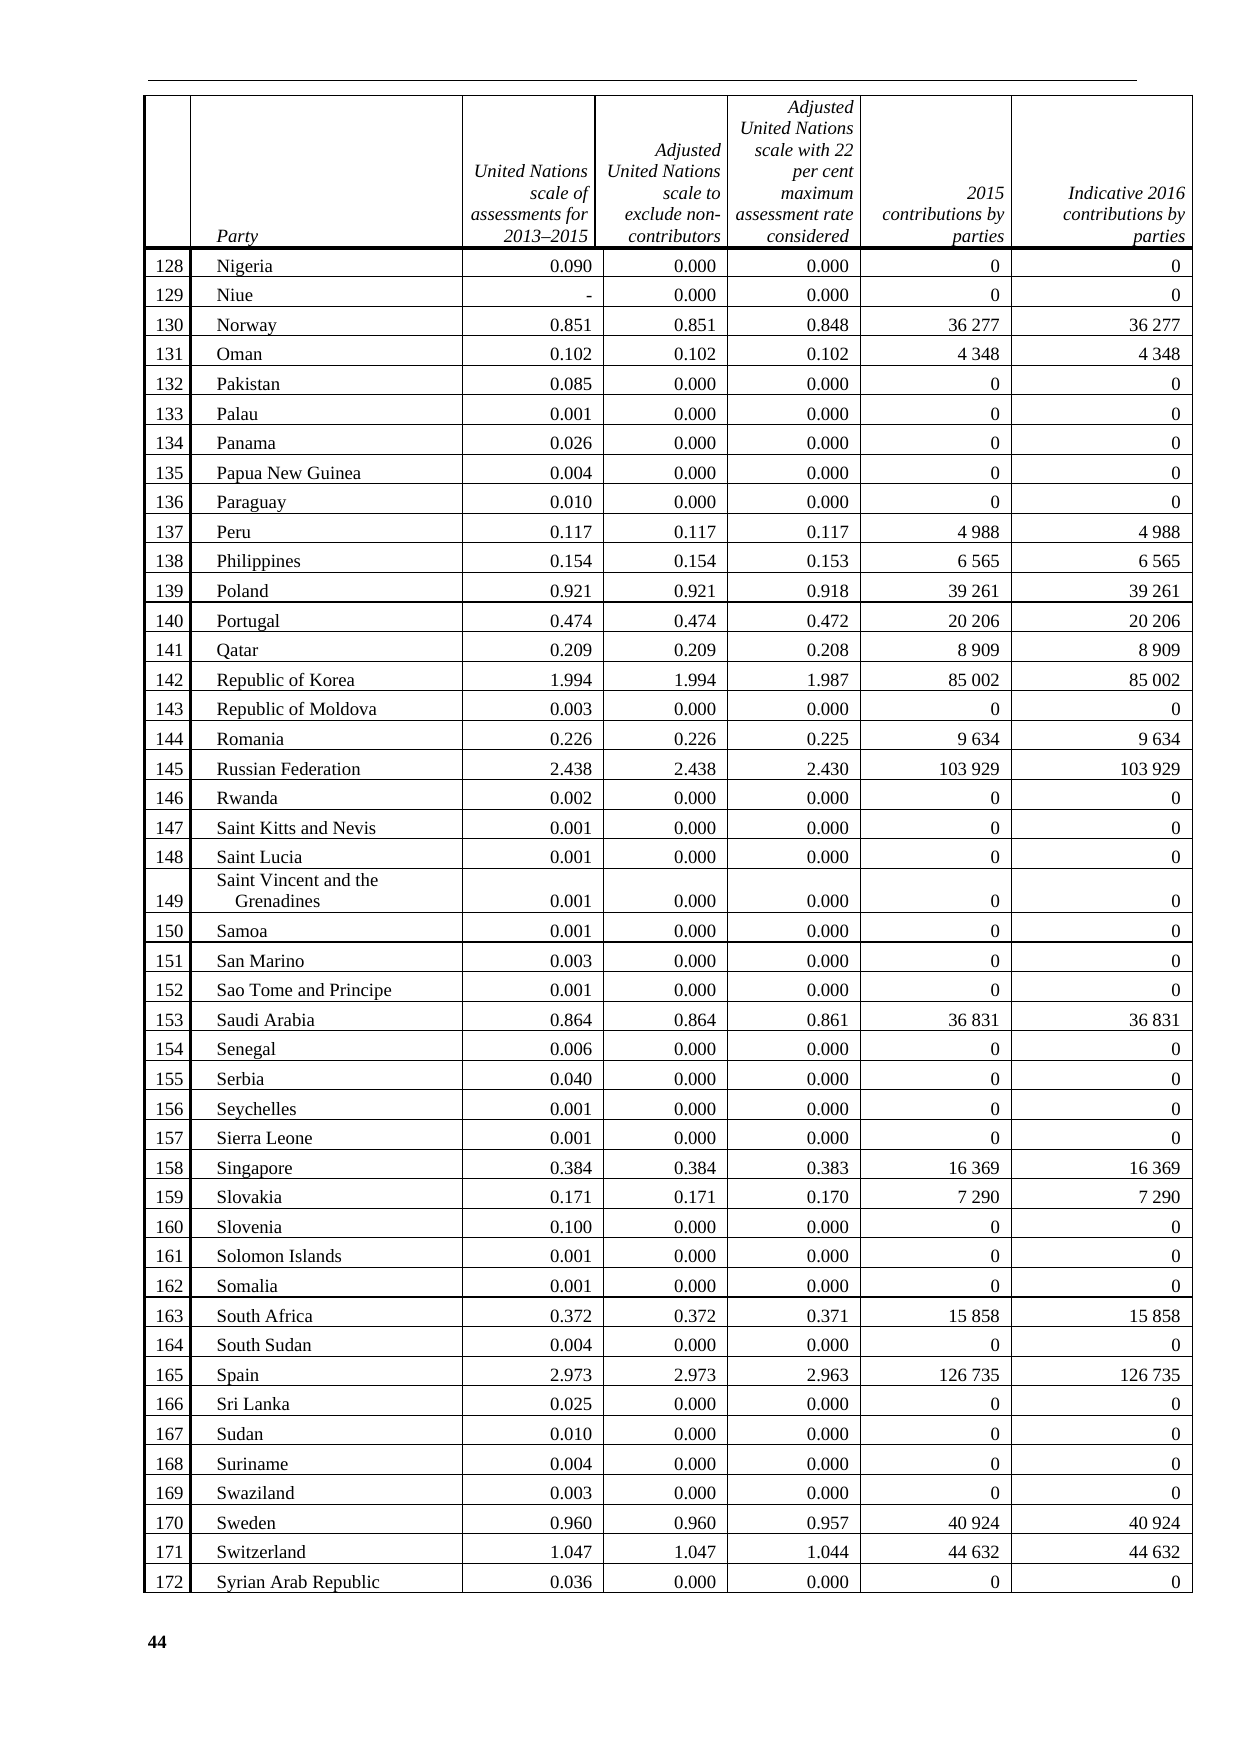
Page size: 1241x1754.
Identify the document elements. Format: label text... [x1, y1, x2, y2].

table_cell 0 [861, 1445, 1011, 1474]
table_cell 0.100 [463, 1209, 603, 1237]
table_cell 126 735 [861, 1357, 1011, 1385]
table_cell 0 [861, 1268, 1011, 1296]
table_cell Sudan [192, 1416, 462, 1444]
table_cell 7 290 [1012, 1179, 1192, 1208]
table_cell 0.000 [604, 1238, 727, 1267]
table_cell [135, 1119, 143, 1148]
table_cell 0.002 [463, 780, 603, 808]
table_cell 172 [146, 1564, 189, 1592]
table_cell 103 929 [1012, 750, 1192, 779]
table_cell 0.960 [604, 1505, 727, 1533]
table_cell 0.010 [463, 1416, 603, 1444]
table_cell 0.000 [604, 1564, 727, 1592]
table_cell [135, 1060, 143, 1089]
table_cell 0.001 [463, 972, 603, 1001]
table_cell [135, 1326, 143, 1356]
table_cell 0 [861, 1238, 1011, 1267]
table_cell 1.044 [728, 1534, 860, 1563]
table_cell 0 [861, 1386, 1011, 1415]
table_cell 0.000 [604, 484, 727, 513]
table_cell 0.000 [604, 1090, 727, 1119]
table_cell 0.209 [604, 632, 727, 661]
table_cell Nigeria [192, 250, 462, 276]
table_cell Senegal [192, 1031, 462, 1060]
table_cell Norway [192, 307, 462, 335]
table_cell 167 [146, 1416, 189, 1444]
table_cell 103 929 [861, 750, 1011, 779]
table_cell 0.154 [463, 543, 603, 572]
table_cell [135, 838, 143, 868]
table_cell 44 632 [861, 1534, 1011, 1563]
table_cell 0.000 [604, 1445, 727, 1474]
table_cell 6 565 [1012, 543, 1192, 572]
table_cell 6 565 [861, 543, 1011, 572]
table_cell 134 [146, 425, 189, 453]
table_cell 44 632 [1012, 1534, 1192, 1563]
table_cell 0.026 [463, 425, 603, 453]
table_cell 0.000 [604, 277, 727, 306]
table_cell Swaziland [192, 1475, 462, 1503]
table_cell Saint Kitts and Nevis [192, 810, 462, 838]
table_cell 39 261 [861, 573, 1011, 601]
table_cell 0.170 [728, 1179, 860, 1208]
table_cell Syrian Arab Republic [192, 1564, 462, 1592]
table_cell 0.000 [728, 1238, 860, 1267]
table_cell 150 [146, 913, 189, 941]
table_cell 16 369 [861, 1150, 1011, 1178]
table_cell 0 [1012, 1238, 1192, 1267]
table_cell 0.000 [604, 1327, 727, 1356]
table_header [135, 95, 143, 246]
table_cell 0.000 [728, 395, 860, 424]
table_cell [135, 749, 143, 779]
table_cell 2.438 [463, 750, 603, 779]
table_cell 0.861 [728, 1002, 860, 1030]
table_cell 0.000 [728, 780, 860, 808]
table_cell 0.001 [463, 869, 603, 912]
table_cell 9 634 [1012, 721, 1192, 749]
table_cell [135, 1001, 143, 1030]
table_cell 0.000 [604, 1061, 727, 1089]
table_cell 0 [1012, 366, 1192, 394]
table_cell 0.000 [728, 277, 860, 306]
table_cell 0.010 [463, 484, 603, 513]
table_cell 126 735 [1012, 1357, 1192, 1385]
table_cell 143 [146, 691, 189, 720]
table_cell 0 [861, 1564, 1011, 1592]
table_cell 0.001 [463, 1238, 603, 1267]
table_cell [135, 513, 143, 542]
table_cell 0.000 [604, 395, 727, 424]
table_cell 0 [861, 484, 1011, 513]
table_cell 0.000 [604, 1031, 727, 1060]
table_cell 0.384 [604, 1150, 727, 1178]
table_cell 2.973 [463, 1357, 603, 1385]
table_cell 0.000 [604, 810, 727, 838]
table_cell 0 [861, 425, 1011, 453]
table_cell 0.921 [463, 573, 603, 601]
table_cell 0 [1012, 1031, 1192, 1060]
table_cell 2.973 [604, 1357, 727, 1385]
table_cell South Africa [192, 1298, 462, 1326]
table_cell Sweden [192, 1505, 462, 1533]
table_cell Somalia [192, 1268, 462, 1296]
table_cell Pakistan [192, 366, 462, 394]
table_cell [135, 1267, 143, 1296]
table_cell [135, 394, 143, 424]
table_cell 0.000 [728, 484, 860, 513]
table_cell 0 [1012, 1061, 1192, 1089]
table_cell 0.921 [604, 573, 727, 601]
table_cell 154 [146, 1031, 189, 1060]
table_cell [135, 542, 143, 572]
table_cell Republic of Moldova [192, 691, 462, 720]
table_cell 0.371 [728, 1298, 860, 1326]
table_cell 0.000 [604, 972, 727, 1001]
table_cell 20 206 [1012, 603, 1192, 631]
table_cell 0.004 [463, 1445, 603, 1474]
table_cell [135, 868, 143, 912]
table_cell 0.000 [604, 425, 727, 453]
table_cell 0.474 [604, 603, 727, 631]
table_cell 0 [1012, 1327, 1192, 1356]
table_cell Oman [192, 336, 462, 365]
table_cell 0.000 [728, 1564, 860, 1592]
table_cell [135, 1385, 143, 1415]
table_cell Singapore [192, 1150, 462, 1178]
table_cell Suriname [192, 1445, 462, 1474]
table_cell 0.000 [604, 691, 727, 720]
table_cell 0.960 [463, 1505, 603, 1533]
table_header United Nations scale of assessments for 2013–2015 [463, 96, 594, 246]
table_cell [135, 1415, 143, 1444]
table_cell [135, 1178, 143, 1208]
table_cell [135, 306, 143, 335]
table_cell 0 [1012, 277, 1192, 306]
table_cell 0 [1012, 780, 1192, 808]
table_cell 0 [1012, 455, 1192, 483]
table_cell [135, 1030, 143, 1060]
table_cell 0.000 [604, 250, 727, 276]
table_cell 156 [146, 1090, 189, 1119]
table_cell 0.036 [463, 1564, 603, 1592]
table_cell 0 [861, 1031, 1011, 1060]
table_cell Solomon Islands [192, 1238, 462, 1267]
table_cell 0.851 [604, 307, 727, 335]
table_cell 0.000 [728, 943, 860, 971]
table_cell [135, 1533, 143, 1563]
table_cell 4 988 [1012, 514, 1192, 542]
table_cell 0.000 [604, 1475, 727, 1503]
table_cell 157 [146, 1120, 189, 1148]
table_cell 0.000 [728, 1475, 860, 1503]
table_cell 36 277 [1012, 307, 1192, 335]
table_cell 2.963 [728, 1357, 860, 1385]
table_cell 0.000 [604, 1386, 727, 1415]
table_cell 0.153 [728, 543, 860, 572]
table_cell 0.000 [728, 455, 860, 483]
table_cell [135, 276, 143, 306]
table_cell Spain [192, 1357, 462, 1385]
table_cell 0 [1012, 395, 1192, 424]
table_cell 2.438 [604, 750, 727, 779]
table_cell 1.047 [463, 1534, 603, 1563]
table_cell 0 [1012, 869, 1192, 912]
table_cell 0 [1012, 839, 1192, 868]
table_cell 16 369 [1012, 1150, 1192, 1178]
table_cell 0.004 [463, 1327, 603, 1356]
table_cell 0.864 [463, 1002, 603, 1030]
table_cell 171 [146, 1534, 189, 1563]
table_cell 36 831 [1012, 1002, 1192, 1030]
table_cell 0 [861, 839, 1011, 868]
table_cell 0.000 [728, 1090, 860, 1119]
table_header 2015 contributions by parties [861, 96, 1011, 246]
table_cell 0 [861, 455, 1011, 483]
table_cell 152 [146, 972, 189, 1001]
table_cell Portugal [192, 603, 462, 631]
table_cell 0 [1012, 1564, 1192, 1592]
table_cell 0.000 [728, 1209, 860, 1237]
table_cell Niue [192, 277, 462, 306]
table_cell 0.117 [604, 514, 727, 542]
table_cell Sierra Leone [192, 1120, 462, 1148]
table_cell [135, 601, 143, 631]
table_cell 0.000 [728, 250, 860, 276]
table_cell 0.372 [463, 1298, 603, 1326]
table_cell 0 [1012, 943, 1192, 971]
table_cell [135, 1089, 143, 1119]
table_cell 0 [1012, 1416, 1192, 1444]
table_cell 0 [1012, 1209, 1192, 1237]
table_cell 0.000 [728, 869, 860, 912]
table_cell 0.000 [728, 972, 860, 1001]
table_cell 0 [1012, 1445, 1192, 1474]
table_cell 0.000 [728, 691, 860, 720]
table_cell [135, 971, 143, 1001]
table_cell 0.025 [463, 1386, 603, 1415]
table_cell Poland [192, 573, 462, 601]
table_cell 0.001 [463, 839, 603, 868]
table_cell 130 [146, 307, 189, 335]
table_cell 0 [861, 1416, 1011, 1444]
table_cell 0.004 [463, 455, 603, 483]
table_cell [135, 1504, 143, 1533]
table_cell 0 [861, 780, 1011, 808]
table_cell 0.154 [604, 543, 727, 572]
table_cell - [463, 277, 603, 306]
table_cell 0.000 [728, 1031, 860, 1060]
table_cell 128 [146, 250, 189, 276]
table_cell [135, 912, 143, 941]
table_cell [135, 1296, 143, 1326]
table_cell 0.003 [463, 943, 603, 971]
table_cell 133 [146, 395, 189, 424]
table_cell Slovenia [192, 1209, 462, 1237]
table_cell Romania [192, 721, 462, 749]
table_cell 39 261 [1012, 573, 1192, 601]
table_cell 159 [146, 1179, 189, 1208]
table_cell Peru [192, 514, 462, 542]
table_cell Republic of Korea [192, 662, 462, 690]
table_cell 135 [146, 455, 189, 483]
table_cell 0 [861, 250, 1011, 276]
table_header [146, 96, 190, 246]
table_cell South Sudan [192, 1327, 462, 1356]
table_cell 0 [1012, 691, 1192, 720]
table_cell 161 [146, 1238, 189, 1267]
table_cell 0.000 [728, 1268, 860, 1296]
table_cell 7 290 [861, 1179, 1011, 1208]
table_cell 9 634 [861, 721, 1011, 749]
table_cell 0.117 [463, 514, 603, 542]
table_cell 0 [861, 1327, 1011, 1356]
table_cell 0 [861, 366, 1011, 394]
table_cell 0 [1012, 484, 1192, 513]
table_cell 142 [146, 662, 189, 690]
table_cell 138 [146, 543, 189, 572]
table_cell [135, 365, 143, 394]
table_cell 40 924 [861, 1505, 1011, 1533]
table_cell 0.000 [728, 1416, 860, 1444]
table_cell 131 [146, 336, 189, 365]
table_cell 0.000 [728, 1120, 860, 1148]
table_cell [135, 246, 143, 276]
table_cell 136 [146, 484, 189, 513]
table_cell 0.000 [604, 366, 727, 394]
table_cell 165 [146, 1357, 189, 1385]
table_cell 0.000 [728, 839, 860, 868]
table_cell 0.000 [728, 810, 860, 838]
table_cell 0 [1012, 1475, 1192, 1503]
table_cell 0 [861, 395, 1011, 424]
table_cell 0.864 [604, 1002, 727, 1030]
table_cell 146 [146, 780, 189, 808]
table_cell 0.000 [728, 425, 860, 453]
table_cell 0.000 [604, 1120, 727, 1148]
table_cell 0.000 [604, 869, 727, 912]
table_cell 151 [146, 943, 189, 971]
table_cell 169 [146, 1475, 189, 1503]
table_cell 0 [861, 810, 1011, 838]
table_cell Papua New Guinea [192, 455, 462, 483]
table_cell 0 [861, 1120, 1011, 1148]
table_cell 15 858 [861, 1298, 1011, 1326]
table_cell 0.003 [463, 1475, 603, 1503]
table_cell 0.001 [463, 810, 603, 838]
table_cell 144 [146, 721, 189, 749]
table_cell [135, 1563, 143, 1592]
table_cell Qatar [192, 632, 462, 661]
table_header Party [191, 96, 462, 246]
table_cell 2.430 [728, 750, 860, 779]
table_cell 0.000 [604, 780, 727, 808]
table_cell 0.000 [604, 943, 727, 971]
table_cell Palau [192, 395, 462, 424]
table_cell 170 [146, 1505, 189, 1533]
table_cell [135, 483, 143, 513]
table_cell Philippines [192, 543, 462, 572]
table_cell 36 277 [861, 307, 1011, 335]
table_cell Russian Federation [192, 750, 462, 779]
table_cell San Marino [192, 943, 462, 971]
table_cell 0.000 [728, 1445, 860, 1474]
table_cell 0 [1012, 1090, 1192, 1119]
table_cell 0.001 [463, 395, 603, 424]
table_cell 4 348 [861, 336, 1011, 365]
table_cell 0.000 [604, 913, 727, 941]
table_cell 0.000 [604, 455, 727, 483]
table_cell 0.000 [604, 1209, 727, 1237]
table_cell 0 [1012, 1268, 1192, 1296]
table_cell 0 [1012, 913, 1192, 941]
table_cell 0.000 [728, 1386, 860, 1415]
table_cell 0.225 [728, 721, 860, 749]
table_cell [135, 1208, 143, 1237]
table_cell 158 [146, 1150, 189, 1178]
table_cell 0.102 [728, 336, 860, 365]
table_cell 0.003 [463, 691, 603, 720]
table_cell [135, 454, 143, 483]
table_cell 0 [1012, 810, 1192, 838]
table_cell 0.001 [463, 1268, 603, 1296]
table_header Adjusted United Nations scale with 22 per cent maximum assessment rate considered [728, 96, 860, 246]
table_cell 137 [146, 514, 189, 542]
table_cell 0.918 [728, 573, 860, 601]
table_cell 85 002 [861, 662, 1011, 690]
table_cell 36 831 [861, 1002, 1011, 1030]
table_cell 0.102 [463, 336, 603, 365]
table_cell 0.040 [463, 1061, 603, 1089]
table_cell 162 [146, 1268, 189, 1296]
table_cell 148 [146, 839, 189, 868]
table_cell 0.383 [728, 1150, 860, 1178]
table_cell 1.994 [604, 662, 727, 690]
table_cell 0 [861, 691, 1011, 720]
table_cell 147 [146, 810, 189, 838]
table_cell Rwanda [192, 780, 462, 808]
table_cell Sri Lanka [192, 1386, 462, 1415]
table_cell 8 909 [861, 632, 1011, 661]
table_cell 0.372 [604, 1298, 727, 1326]
table_cell [135, 335, 143, 365]
table_cell [135, 1444, 143, 1474]
table_cell 0.117 [728, 514, 860, 542]
table_cell 145 [146, 750, 189, 779]
table_header Adjusted United Nations scale to exclude non-contributors [596, 96, 727, 246]
table_cell 0.474 [463, 603, 603, 631]
table_cell 0.226 [463, 721, 603, 749]
table_cell [135, 661, 143, 690]
table_cell [135, 1237, 143, 1267]
table_cell 0 [861, 1061, 1011, 1089]
table_cell 0.006 [463, 1031, 603, 1060]
table_cell [135, 720, 143, 749]
table_cell 141 [146, 632, 189, 661]
table_cell 0.208 [728, 632, 860, 661]
table_cell Seychelles [192, 1090, 462, 1119]
table_cell 0 [1012, 972, 1192, 1001]
table_cell 0.090 [463, 250, 603, 276]
table_cell [135, 631, 143, 661]
table_cell 0.171 [604, 1179, 727, 1208]
table_cell 0.001 [463, 913, 603, 941]
table_cell 20 206 [861, 603, 1011, 631]
table_cell 0.851 [463, 307, 603, 335]
table_cell [135, 572, 143, 601]
table_cell 0.102 [604, 336, 727, 365]
table_cell Saint Lucia [192, 839, 462, 868]
table_cell 0 [1012, 425, 1192, 453]
table_cell 1.994 [463, 662, 603, 690]
table_cell 0.000 [604, 1268, 727, 1296]
table_cell 149 [146, 869, 189, 912]
table_cell 0 [861, 1209, 1011, 1237]
table_cell 166 [146, 1386, 189, 1415]
table_cell 4 988 [861, 514, 1011, 542]
table_cell 0 [861, 1090, 1011, 1119]
table_cell 0.000 [728, 913, 860, 941]
table_cell 0.001 [463, 1090, 603, 1119]
table_cell Serbia [192, 1061, 462, 1089]
table_cell [135, 1474, 143, 1503]
table_cell 153 [146, 1002, 189, 1030]
table_cell Saint Vincent and the Grenadines [192, 869, 462, 912]
table_cell Sao Tome and Principe [192, 972, 462, 1001]
table_cell 0.001 [463, 1120, 603, 1148]
table_cell 0.085 [463, 366, 603, 394]
table_cell 4 348 [1012, 336, 1192, 365]
table_cell 0 [861, 277, 1011, 306]
table_cell 164 [146, 1327, 189, 1356]
table_cell [135, 809, 143, 838]
table_cell 0.000 [728, 1327, 860, 1356]
table_cell 0.000 [728, 1061, 860, 1089]
table_cell 0.209 [463, 632, 603, 661]
table_cell 0 [861, 943, 1011, 971]
table_cell 0.848 [728, 307, 860, 335]
table_cell 0.000 [604, 839, 727, 868]
table_cell 15 858 [1012, 1298, 1192, 1326]
table_cell 40 924 [1012, 1505, 1192, 1533]
table_cell [135, 1356, 143, 1385]
table_cell Panama [192, 425, 462, 453]
table_cell 0 [861, 1475, 1011, 1503]
table_cell 163 [146, 1298, 189, 1326]
table_cell Switzerland [192, 1534, 462, 1563]
table_cell 0 [861, 972, 1011, 1001]
table_cell 8 909 [1012, 632, 1192, 661]
table_cell 0 [1012, 1120, 1192, 1148]
table_cell 0 [861, 869, 1011, 912]
table_cell 0.000 [604, 1416, 727, 1444]
table_cell [135, 941, 143, 971]
table_cell 168 [146, 1445, 189, 1474]
table_cell [135, 1149, 143, 1178]
table_cell 85 002 [1012, 662, 1192, 690]
table_cell 155 [146, 1061, 189, 1089]
table_cell 1.987 [728, 662, 860, 690]
table_cell [135, 424, 143, 453]
table_cell 0.000 [728, 366, 860, 394]
table_cell 0.384 [463, 1150, 603, 1178]
table_cell 160 [146, 1209, 189, 1237]
table_cell Paraguay [192, 484, 462, 513]
table_cell 0 [861, 913, 1011, 941]
table_cell Samoa [192, 913, 462, 941]
table_cell 132 [146, 366, 189, 394]
table_cell 139 [146, 573, 189, 601]
table_cell 0.171 [463, 1179, 603, 1208]
table_cell 0 [1012, 1386, 1192, 1415]
table_cell 129 [146, 277, 189, 306]
table_cell 0 [1012, 250, 1192, 276]
table_cell Slovakia [192, 1179, 462, 1208]
table_cell 140 [146, 603, 189, 631]
table_cell 1.047 [604, 1534, 727, 1563]
table_cell Saudi Arabia [192, 1002, 462, 1030]
table_cell 0.957 [728, 1505, 860, 1533]
table_cell [135, 779, 143, 808]
table_cell 0.472 [728, 603, 860, 631]
table_cell 0.226 [604, 721, 727, 749]
table_cell [135, 690, 143, 720]
table_header Indicative 2016 contributions by parties [1012, 96, 1192, 246]
